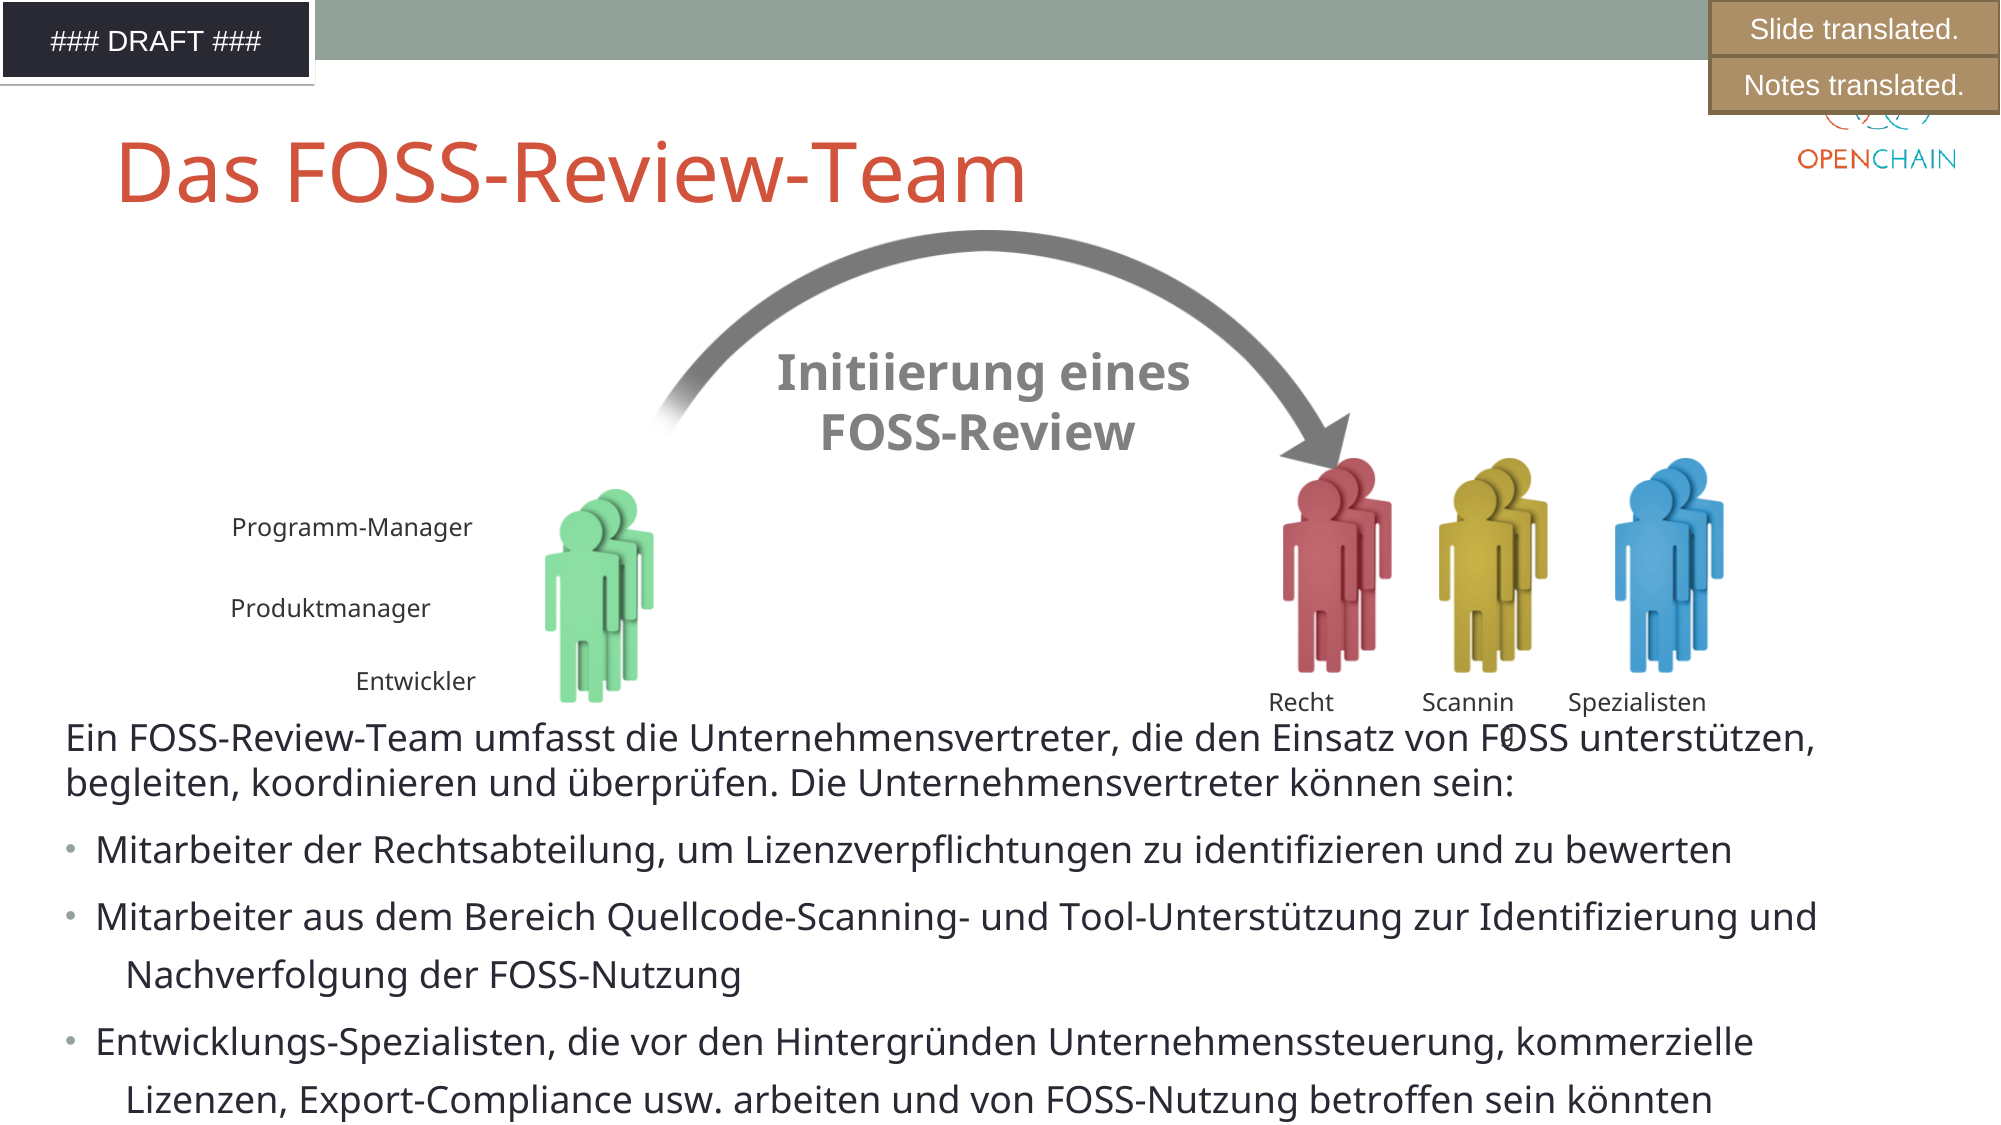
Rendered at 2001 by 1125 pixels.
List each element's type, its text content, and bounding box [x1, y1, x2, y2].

text_box Slide translated. [1710, 0, 2000, 56]
list Ein FOSS-Review-Team umfasst die Unternehmensvertreter, die den Einsatz von FOSS unterstützen, begleiten, koordinieren und überprüfen. Die Unternehmensvertreter können sein: Mitarbeiter der Rechtsabteilung, um Lizenzverpflichtungen zu identifizieren und zu bewerten Mitarbeiter aus dem Bereich Quellcode-Scanning- und Tool-Unterstützung zur Identifizierung und Nachverfolgung der FOSS-Nutzung Entwicklungs-Spezialisten, die vor den Hintergründen Unternehmenssteuerung, kommerzielle Lizenzen, Export-Compliance usw. arbeiten und von FOSS-Nutzung betroffen sein könnten [50, 706, 1901, 1125]
picture [1439, 458, 1548, 673]
title Das FOSS-Review-Team [99, 87, 1900, 251]
text_box Spezialisten [1553, 679, 1724, 726]
text_box Notes translated. [1710, 56, 2000, 113]
picture [545, 489, 654, 703]
text_box Recht [1253, 678, 1388, 725]
text_box Entwickler [340, 657, 528, 703]
text_box Scanning [1406, 679, 1542, 725]
text_box Produktmanager [215, 585, 528, 631]
text_box Programm-Manager [216, 503, 542, 550]
text_box Initiierung eines FOSS-Review [760, 333, 1210, 470]
picture [649, 230, 1392, 673]
picture [1615, 458, 1724, 673]
